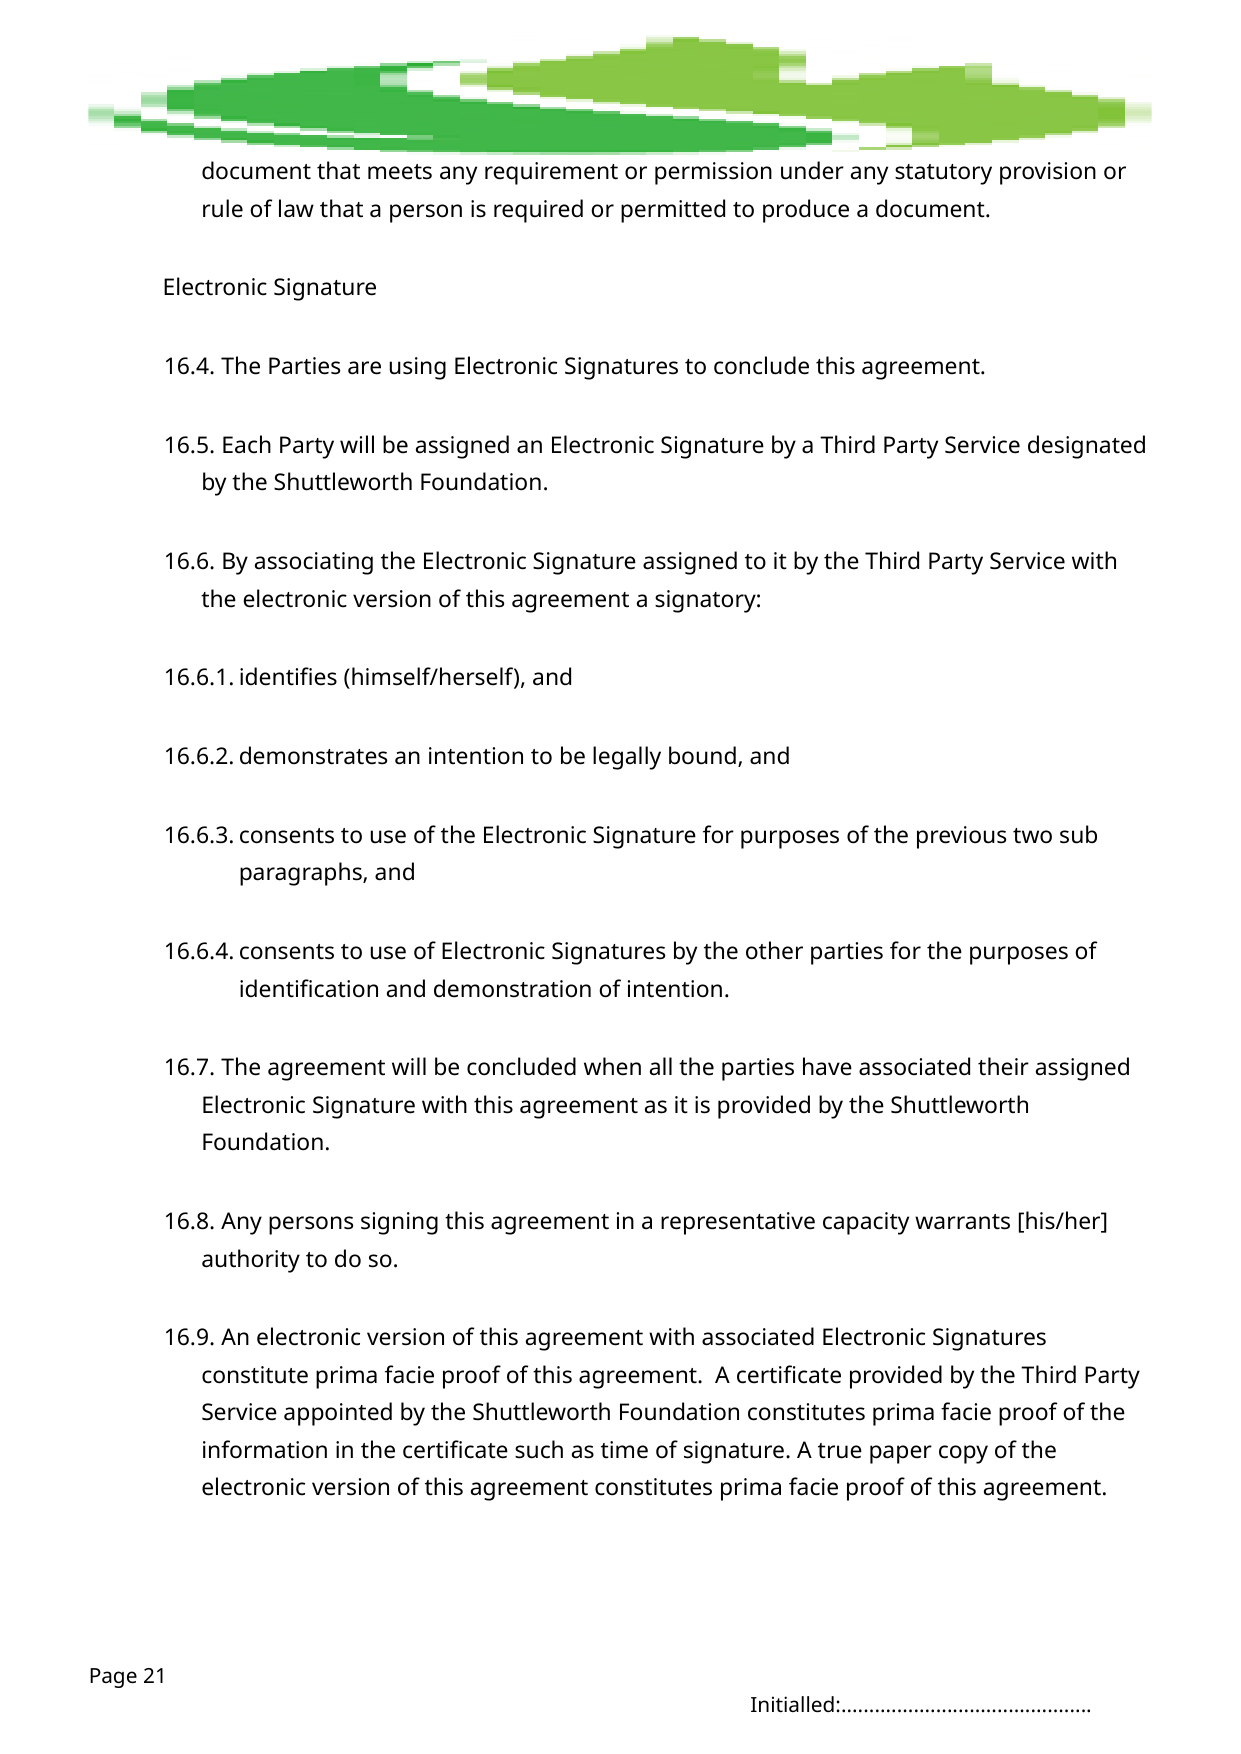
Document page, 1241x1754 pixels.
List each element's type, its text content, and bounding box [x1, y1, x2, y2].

subtitle Each Party will be assigned an Electronic Signature by a Third Party Service designated by the Shuttleworth Foundation. [163, 429, 1152, 497]
subtitle demonstrates an intention to be legally bound, and [163, 740, 1152, 771]
subtitle document that meets any requirement or permission under any statutory provision or rule of law that a person is required or permitted to produce a document. [163, 155, 1152, 224]
subtitle consents to use of Electronic Signatures by the other parties for the purposes of identification and demonstration of intention. [163, 935, 1152, 1004]
subtitle Electronic Signature [162, 271, 1152, 302]
picture [88, 35, 1152, 155]
subtitle An electronic version of this agreement with associated Electronic Signatures constitute prima facie proof of this agreement. A certificate provided by the Third Party Service appointed by the Shuttleworth Foundation constitutes prima facie proof of the information in the certificate such as time of signature. A true paper copy of the electronic version of this agreement constitutes prima facie proof of this agreement. [163, 1321, 1152, 1502]
subtitle The agreement will be concluded when all the parties have associated their assigned Electronic Signature with this agreement as it is provided by the Shuttleworth Foundation. [163, 1051, 1152, 1157]
subtitle The Parties are using Electronic Signatures to conclude this agreement. [163, 350, 1152, 381]
subtitle By associating the Electronic Signature assigned to it by the Third Party Service with the electronic version of this agreement a signatory: [163, 545, 1152, 614]
subtitle identifies (himself/herself), and [163, 661, 1152, 692]
subtitle Any persons signing this agreement in a representative capacity warrants [his/her] authority to do so. [163, 1205, 1152, 1274]
subtitle consents to use of the Electronic Signature for purposes of the previous two sub paragraphs, and [163, 819, 1152, 887]
